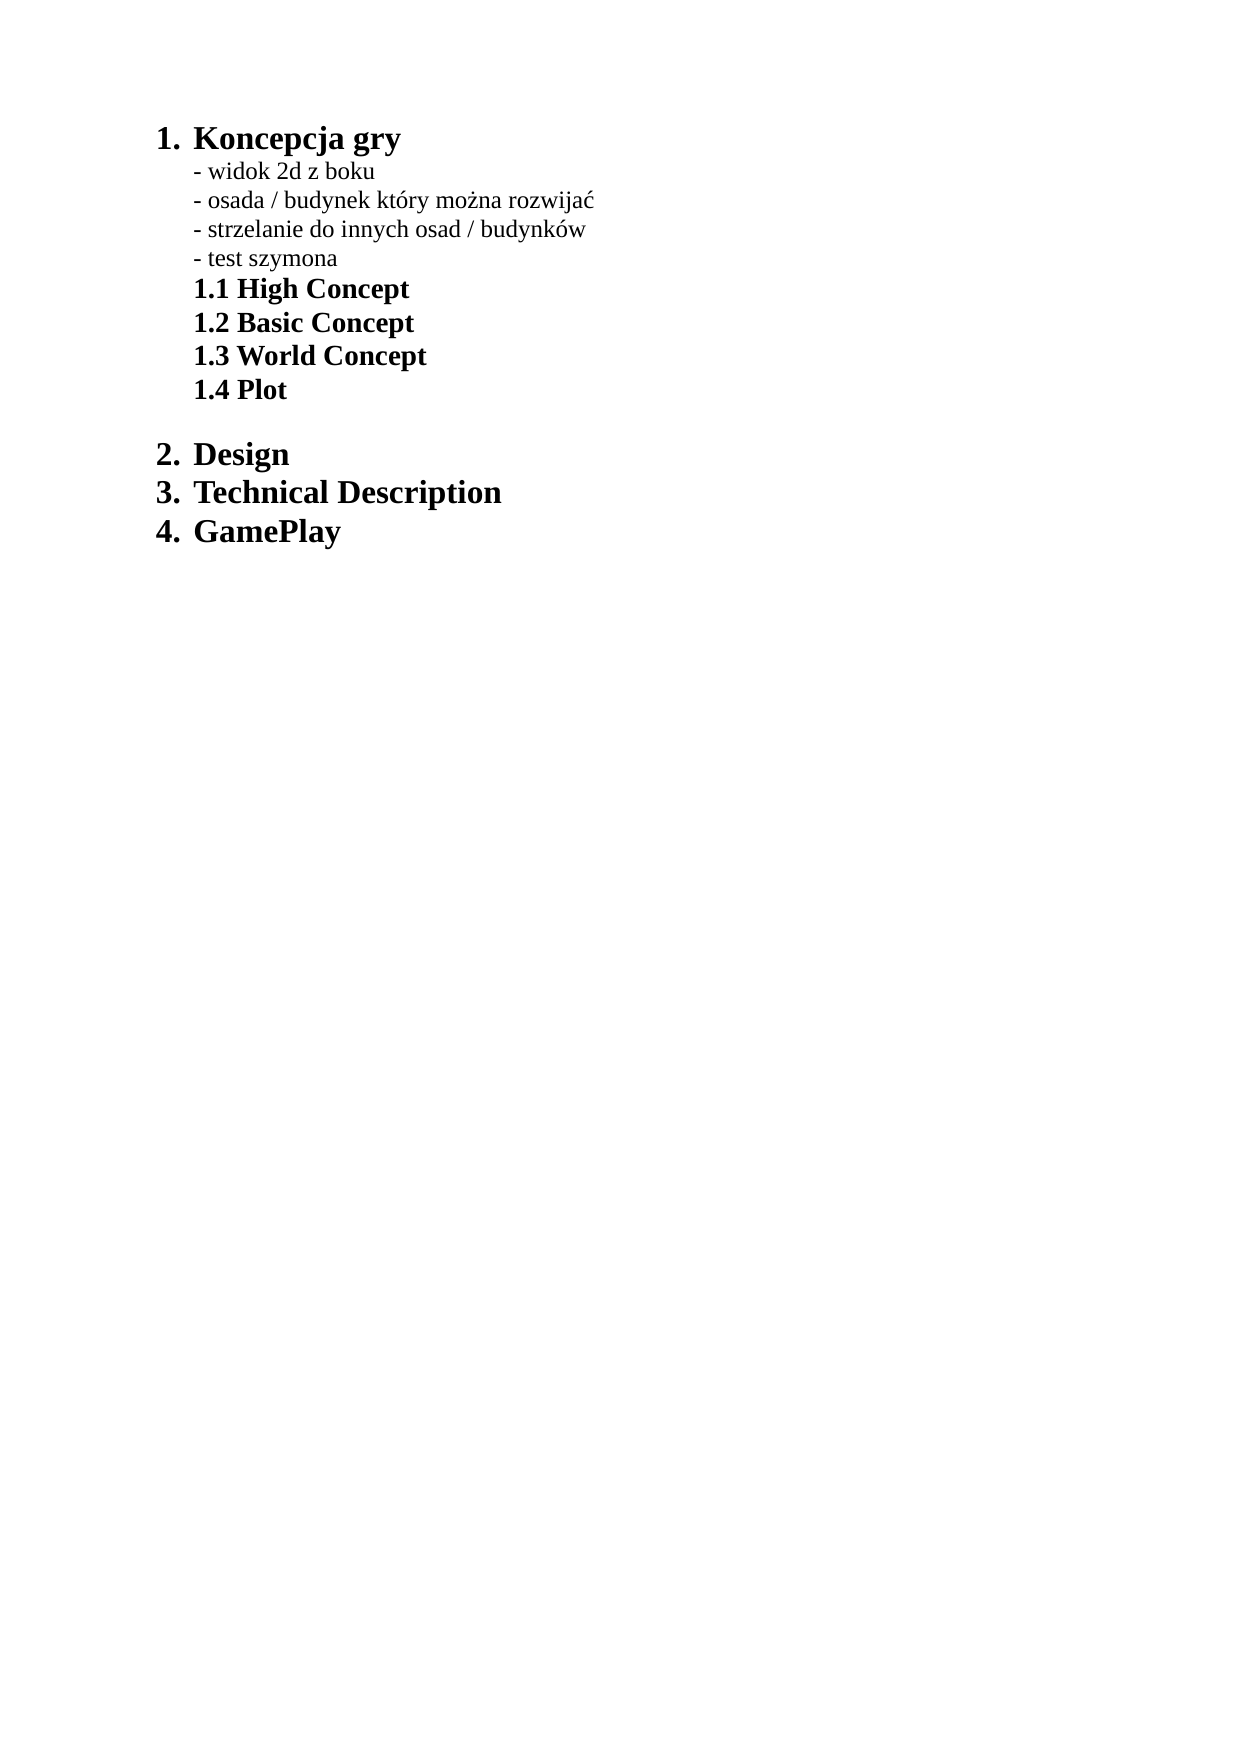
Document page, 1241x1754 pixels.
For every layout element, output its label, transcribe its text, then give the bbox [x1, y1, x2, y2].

list Technical Description [156, 473, 1122, 511]
list GamePlay [156, 511, 1122, 549]
list Koncepcja gry - widok 2d z boku - osada / budynek który można rozwijać - strzelanie do innych osad / budynków - test szymona 1.1 High Concept 1.2 Basic Concept 1.3 World Concept 1.4 Plot [156, 118, 1122, 434]
list Design [156, 434, 1122, 473]
